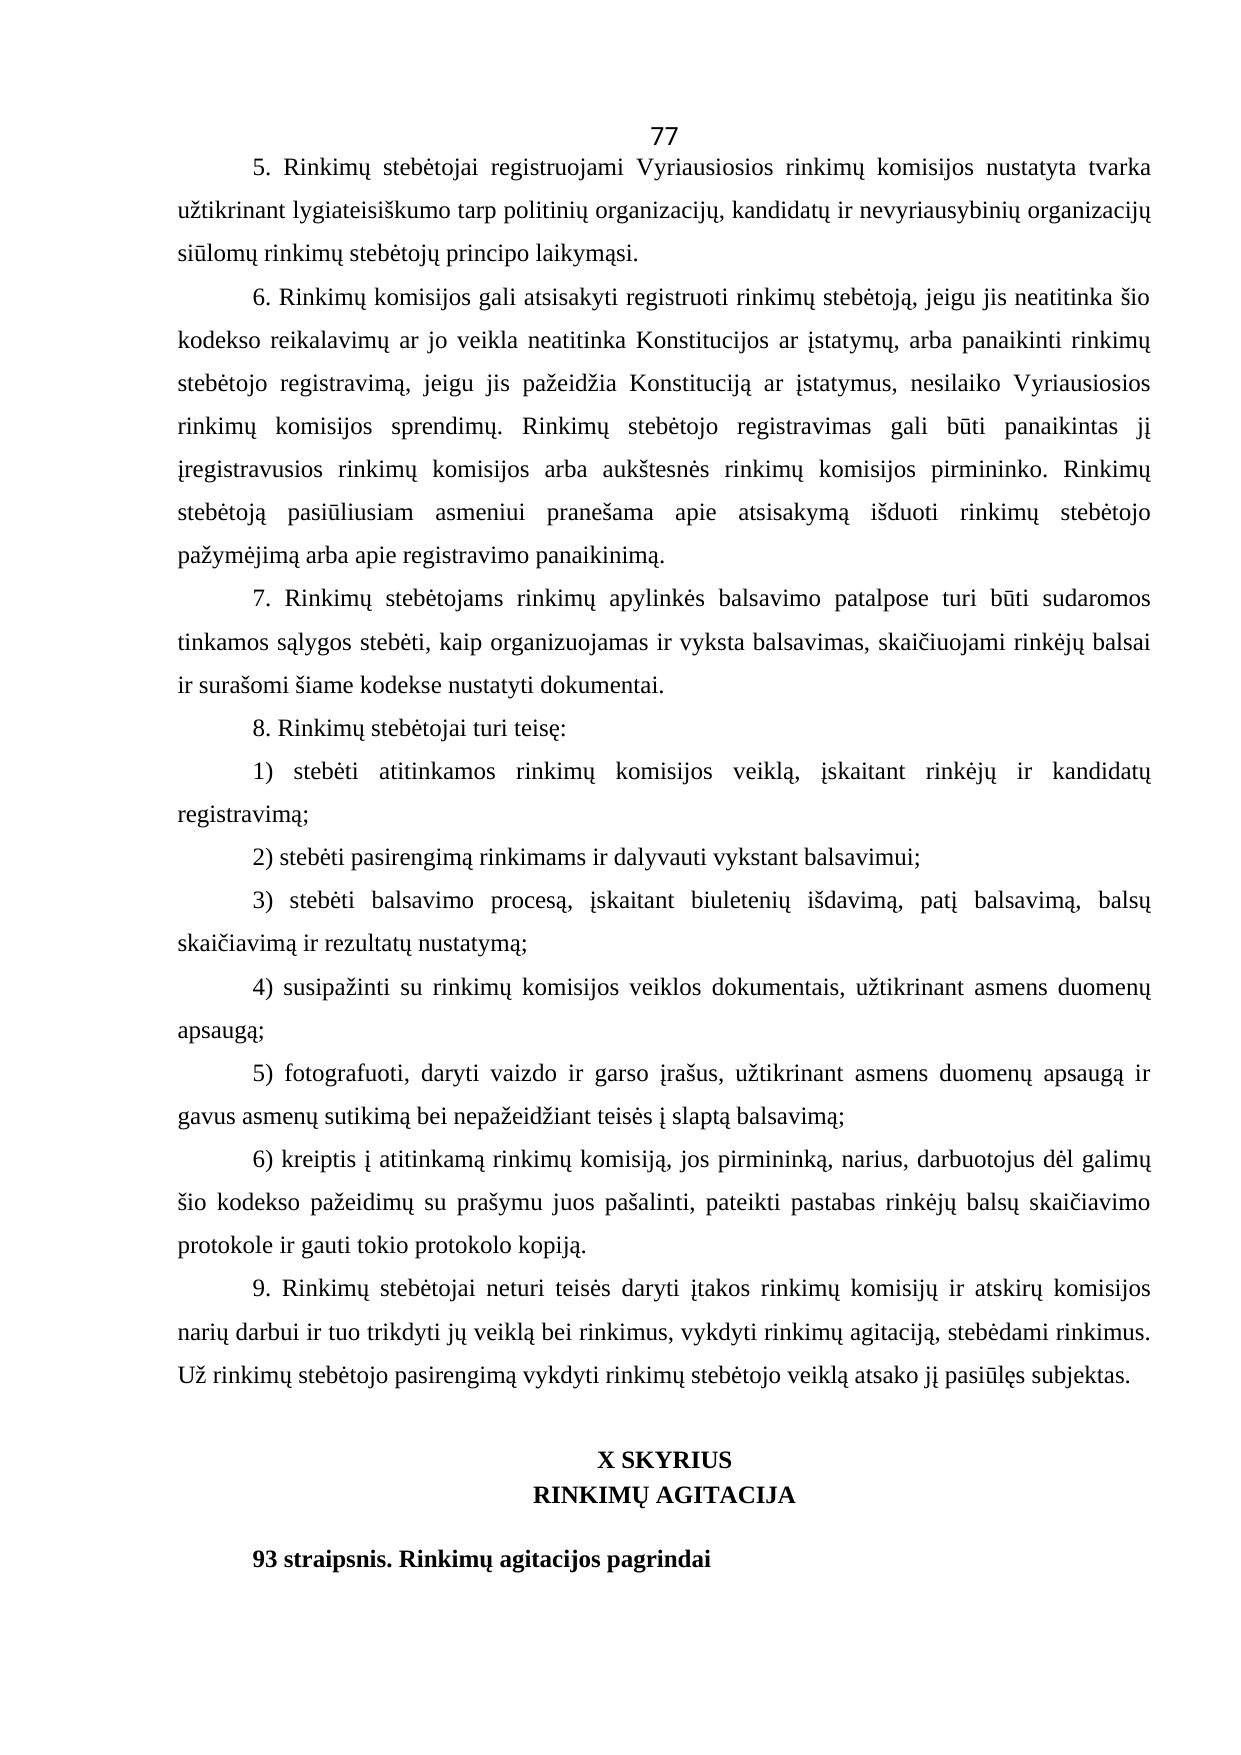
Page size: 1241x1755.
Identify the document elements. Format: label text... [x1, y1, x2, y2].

text 6. Rinkimų komisijos gali atsisakyti registruoti rinkimų stebėtoją, jeigu jis neatitinka šio kodekso reikalavimų ar jo veikla neatitinka Konstitucijos ar įstatymų, arba panaikinti rinkimų stebėtojo registravimą, jeigu jis pažeidžia Konstituciją ar įstatymus, nesilaiko Vyriausiosios rinkimų komisijos sprendimų. Rinkimų stebėtojo registravimas gali būti panaikintas jį įregistravusios rinkimų komisijos arba aukštesnės rinkimų komisijos pirmininko. Rinkimų stebėtoją pasiūliusiam asmeniui pranešama apie atsisakymą išduoti rinkimų stebėtojo pažymėjimą arba apie registravimo panaikinimą. [177, 282, 1152, 569]
text X SKYRIUS [177, 1438, 1152, 1474]
text 6) kreiptis į atitinkamą rinkimų komisiją, jos pirmininką, narius, darbuotojus dėl galimų šio kodekso pažeidimų su prašymu juos pašalinti, pateikti pastabas rinkėjų balsų skaičiavimo protokole ir gauti tokio protokolo kopiją. [177, 1144, 1152, 1259]
text 4) susipažinti su rinkimų komisijos veiklos dokumentais, užtikrinant asmens duomenų apsaugą; [177, 972, 1152, 1043]
text 1) stebėti atitinkamos rinkimų komisijos veiklą, įskaitant rinkėjų ir kandidatų registravimą; [177, 756, 1152, 828]
text 9. Rinkimų stebėtojai neturi teisės daryti įtakos rinkimų komisijų ir atskirų komisijos narių darbui ir tuo trikdyti jų veiklą bei rinkimus, vykdyti rinkimų agitaciją, stebėdami rinkimus. Už rinkimų stebėtojo pasirengimą vykdyti rinkimų stebėtojo veiklą atsako jį pasiūlęs subjektas. [177, 1273, 1152, 1388]
text 7. Rinkimų stebėtojams rinkimų apylinkės balsavimo patalpose turi būti sudaromos tinkamos sąlygos stebėti, kaip organizuojamas ir vyksta balsavimas, skaičiuojami rinkėjų balsai ir surašomi šiame kodekse nustatyti dokumentai. [177, 583, 1152, 698]
text 5. Rinkimų stebėtojai registruojami Vyriausiosios rinkimų komisijos nustatyta tvarka užtikrinant lygiateisiškumo tarp politinių organizacijų, kandidatų ir nevyriausybinių organizacijų siūlomų rinkimų stebėtojų principo laikymąsi. [177, 152, 1152, 267]
text 2) stebėti pasirengimą rinkimams ir dalyvauti vykstant balsavimui; [177, 842, 1152, 871]
text 3) stebėti balsavimo procesą, įskaitant biuletenių išdavimą, patį balsavimą, balsų skaičiavimą ir rezultatų nustatymą; [177, 885, 1152, 957]
text RINKIMŲ AGITACIJA [177, 1474, 1152, 1509]
text 5) fotografuoti, daryti vaizdo ir garso įrašus, užtikrinant asmens duomenų apsaugą ir gavus asmenų sutikimą bei nepažeidžiant teisės į slaptą balsavimą; [177, 1058, 1152, 1130]
text 8. Rinkimų stebėtojai turi teisę: [177, 713, 1152, 742]
text 93 straipsnis. Rinkimų agitacijos pagrindai [177, 1544, 1152, 1573]
